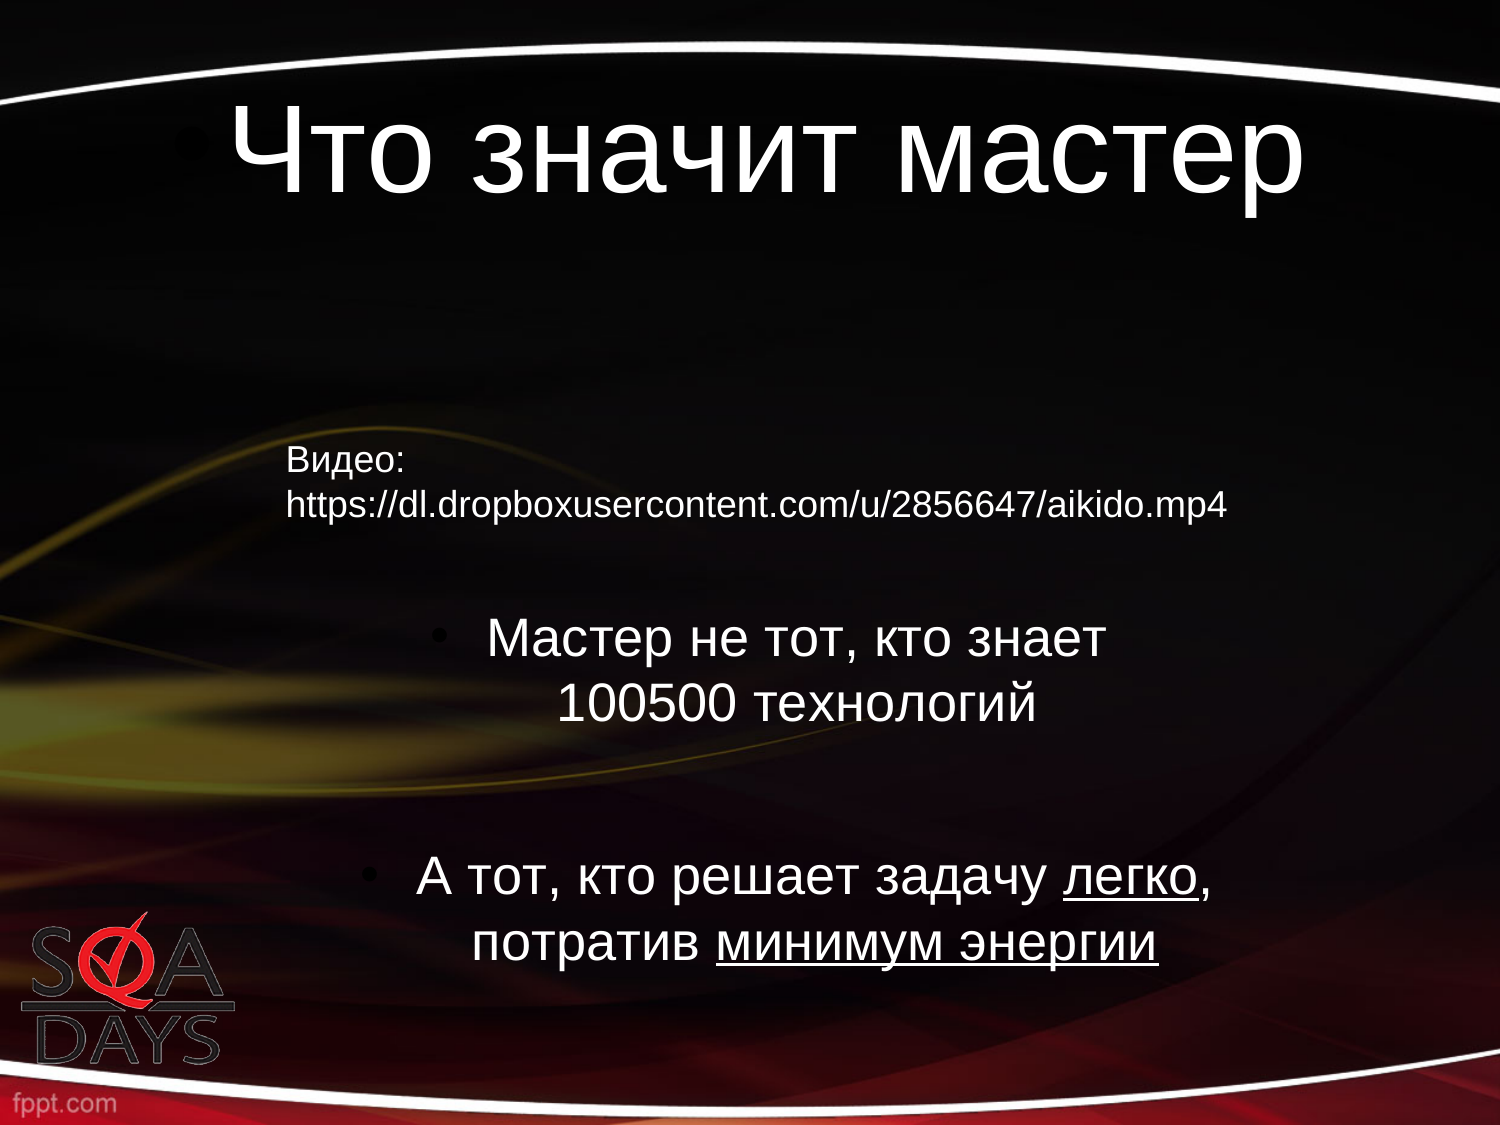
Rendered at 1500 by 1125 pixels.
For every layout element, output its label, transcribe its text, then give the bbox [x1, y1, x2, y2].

list А тот, кто решает задачу легко, потратив минимум энергии [346, 830, 1228, 981]
picture [0, 0, 1500, 1125]
list Мастер не тот, кто знает 100500 технологий [415, 592, 1123, 743]
text_box Видео: https://dl.dropboxusercontent.com/u/2856647/aikido.mp4 [270, 427, 1245, 533]
list Что значит мастер [154, 59, 1323, 225]
